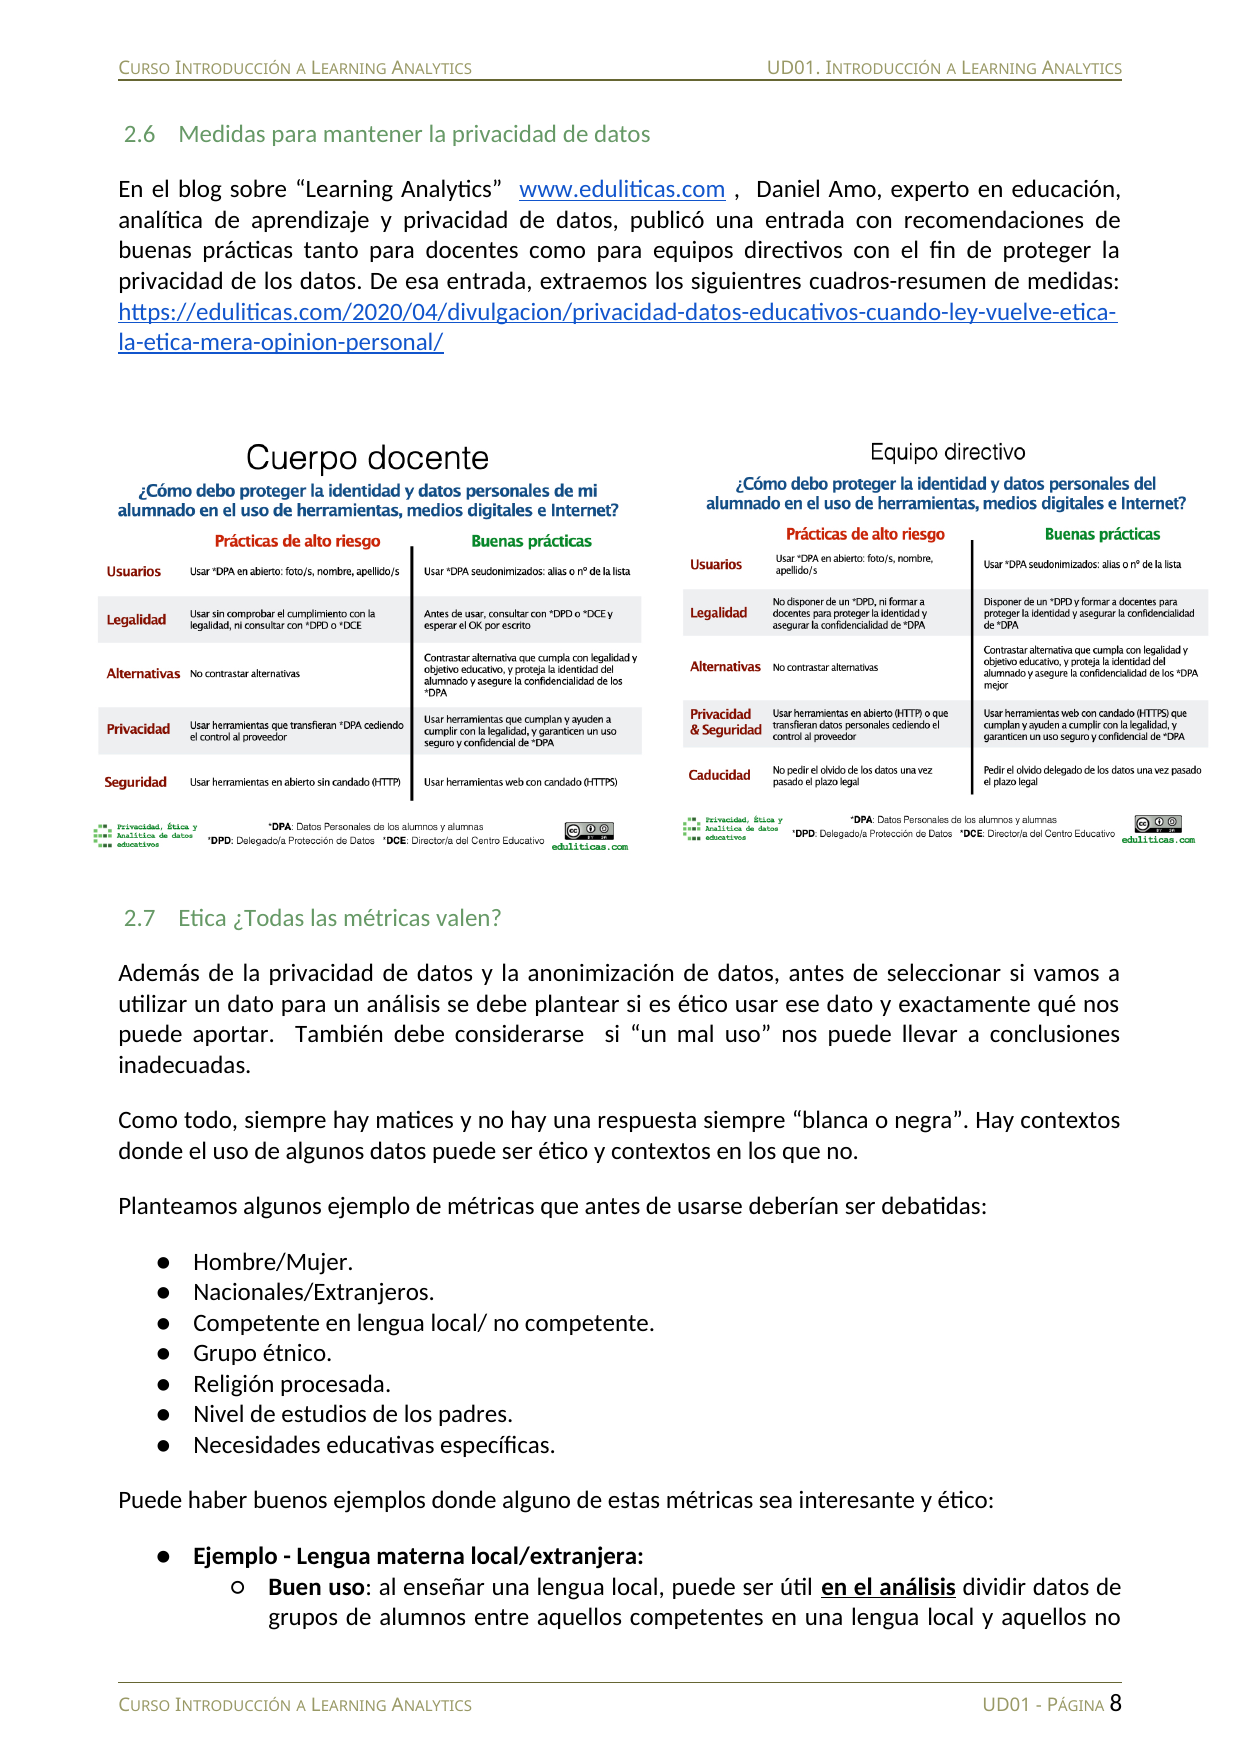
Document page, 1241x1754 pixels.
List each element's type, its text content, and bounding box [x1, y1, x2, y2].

subtitle Medidas para mantener la privacidad de datos [118, 118, 1122, 149]
list Nivel de estudios de los padres. [156, 1398, 1122, 1429]
subtitle Etica ¿Todas las métricas valen? [118, 382, 1122, 932]
text Como todo, siempre hay matices y no hay una respuesta siempre “blanca o negra”. Hay contextos donde el uso de algunos datos puede ser ético y contextos en los que no. [118, 1104, 1122, 1165]
list Religión procesada. [156, 1368, 1122, 1398]
list Necesidades educativas específicas. [156, 1429, 1122, 1459]
text Además de la privacidad de datos y la anonimización de datos, antes de seleccionar si vamos a utilizar un dato para un análisis se debe plantear si es ético usar ese dato y exactamente qué nos puede aportar. También debe considerarse si “un mal uso” nos puede llevar a conclusiones inadecuadas. [118, 957, 1122, 1079]
text En el blog sobre “Learning Analytics” www.eduliticas.com , Daniel Amo, experto en educación, analítica de aprendizaje y privacidad de datos, publicó una entrada con recomendaciones de buenas prácticas tanto para docentes como para equipos directivos con el fin de proteger la privacidad de los datos. De esa entrada, extraemos los siguientres cuadros-resumen de medidas: https://eduliticas.com/2020/04/divulgacion/privacidad-datos-educativos-cuando-ley-vuelve-etica-la-etica-mera-opinion-personal/ [118, 174, 1122, 357]
list Nacionales/Extranjeros. [156, 1276, 1122, 1307]
text Puede haber buenos ejemplos donde alguno de estas métricas sea interesante y ético: [118, 1484, 1122, 1515]
list Ejemplo - Lengua materna local/extranjera: [156, 1540, 1122, 1571]
list Grupo étnico. [156, 1337, 1122, 1368]
list Buen uso: al enseñar una lengua local, puede ser útil en el análisis dividir datos de grupos de alumnos entre aquellos competentes en una lengua local y aquellos no [231, 1571, 1122, 1632]
text Planteamos algunos ejemplo de métricas que antes de usarse deberían ser debatidas: [118, 1190, 1122, 1221]
picture [82, 431, 653, 858]
list Hombre/Mujer. [156, 1246, 1122, 1276]
list Competente en lengua local/ no competente. [156, 1307, 1122, 1337]
picture [672, 425, 1219, 851]
